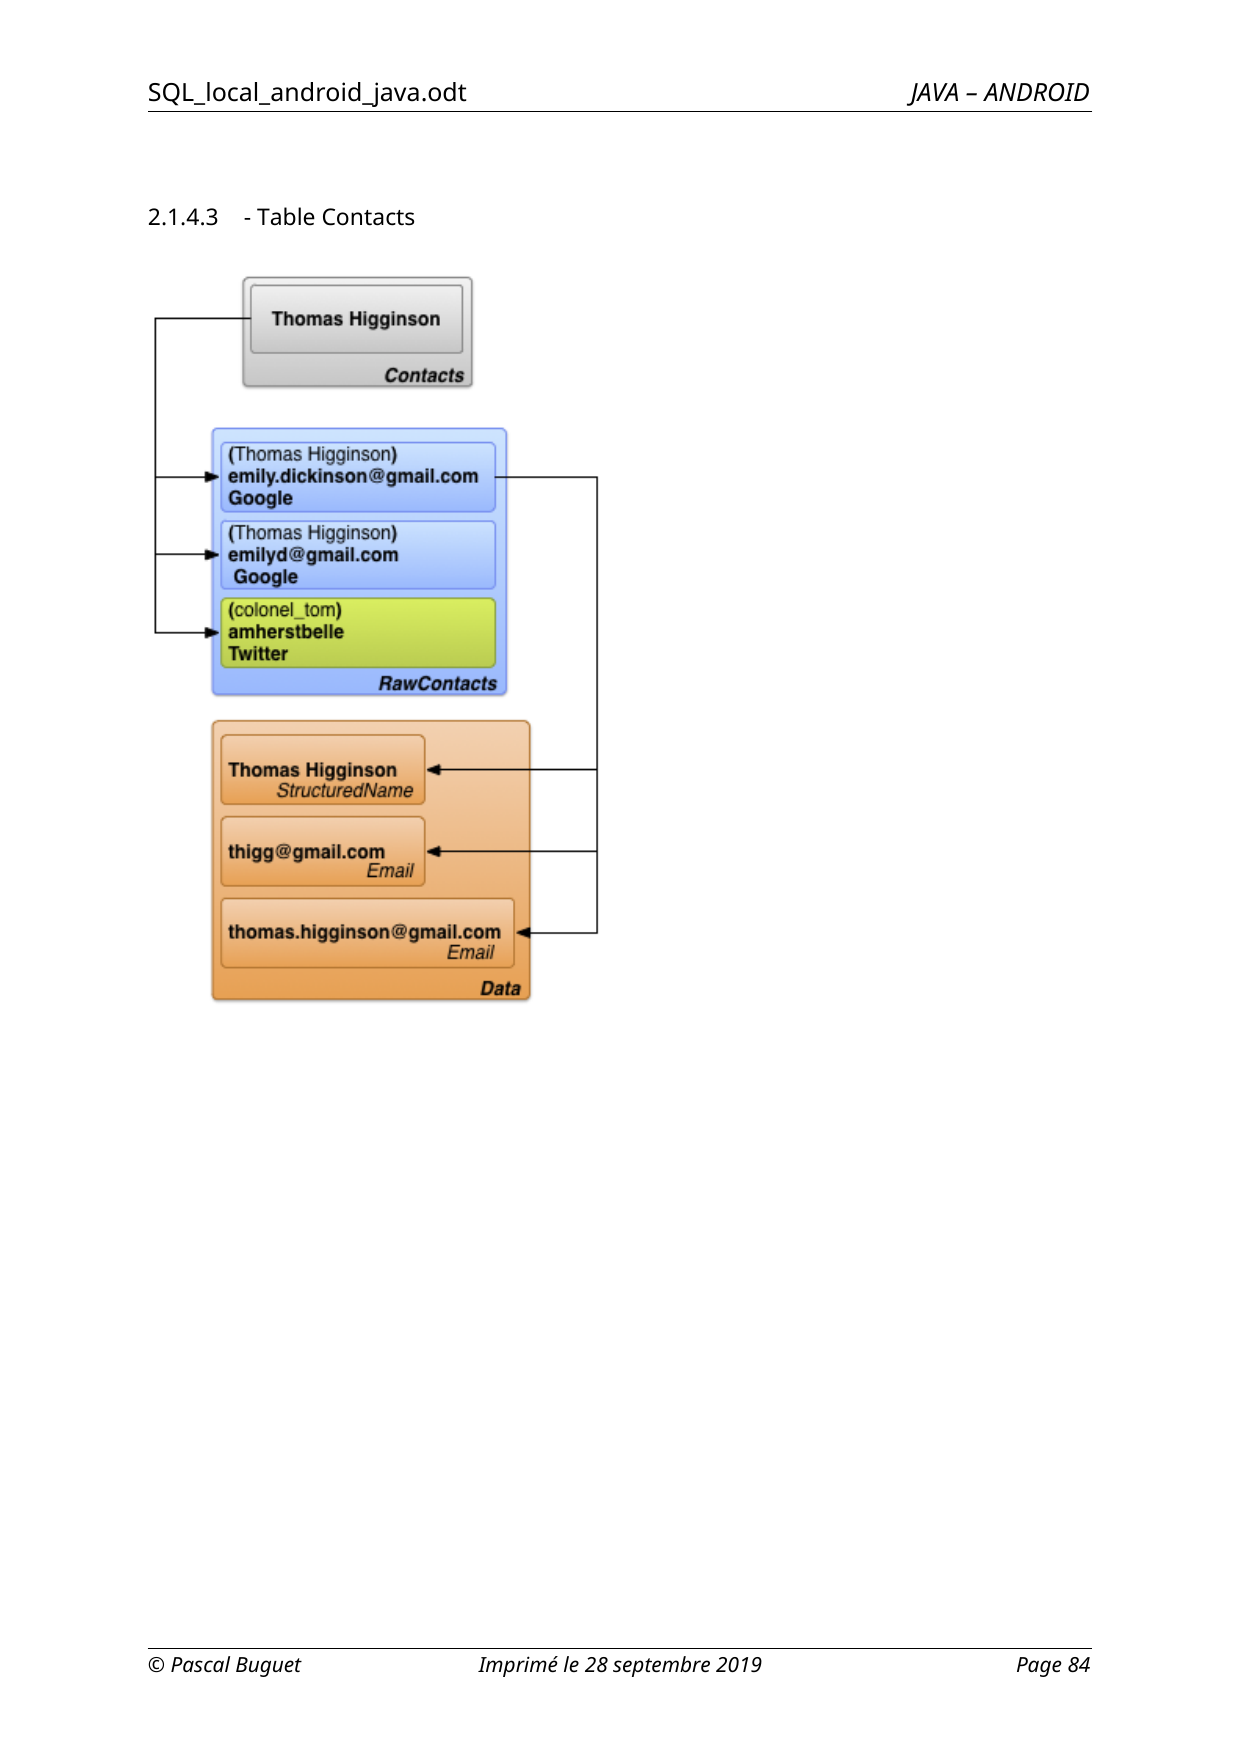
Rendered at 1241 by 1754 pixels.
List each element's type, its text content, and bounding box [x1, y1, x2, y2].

subtitle - Table Contacts [148, 201, 1092, 232]
